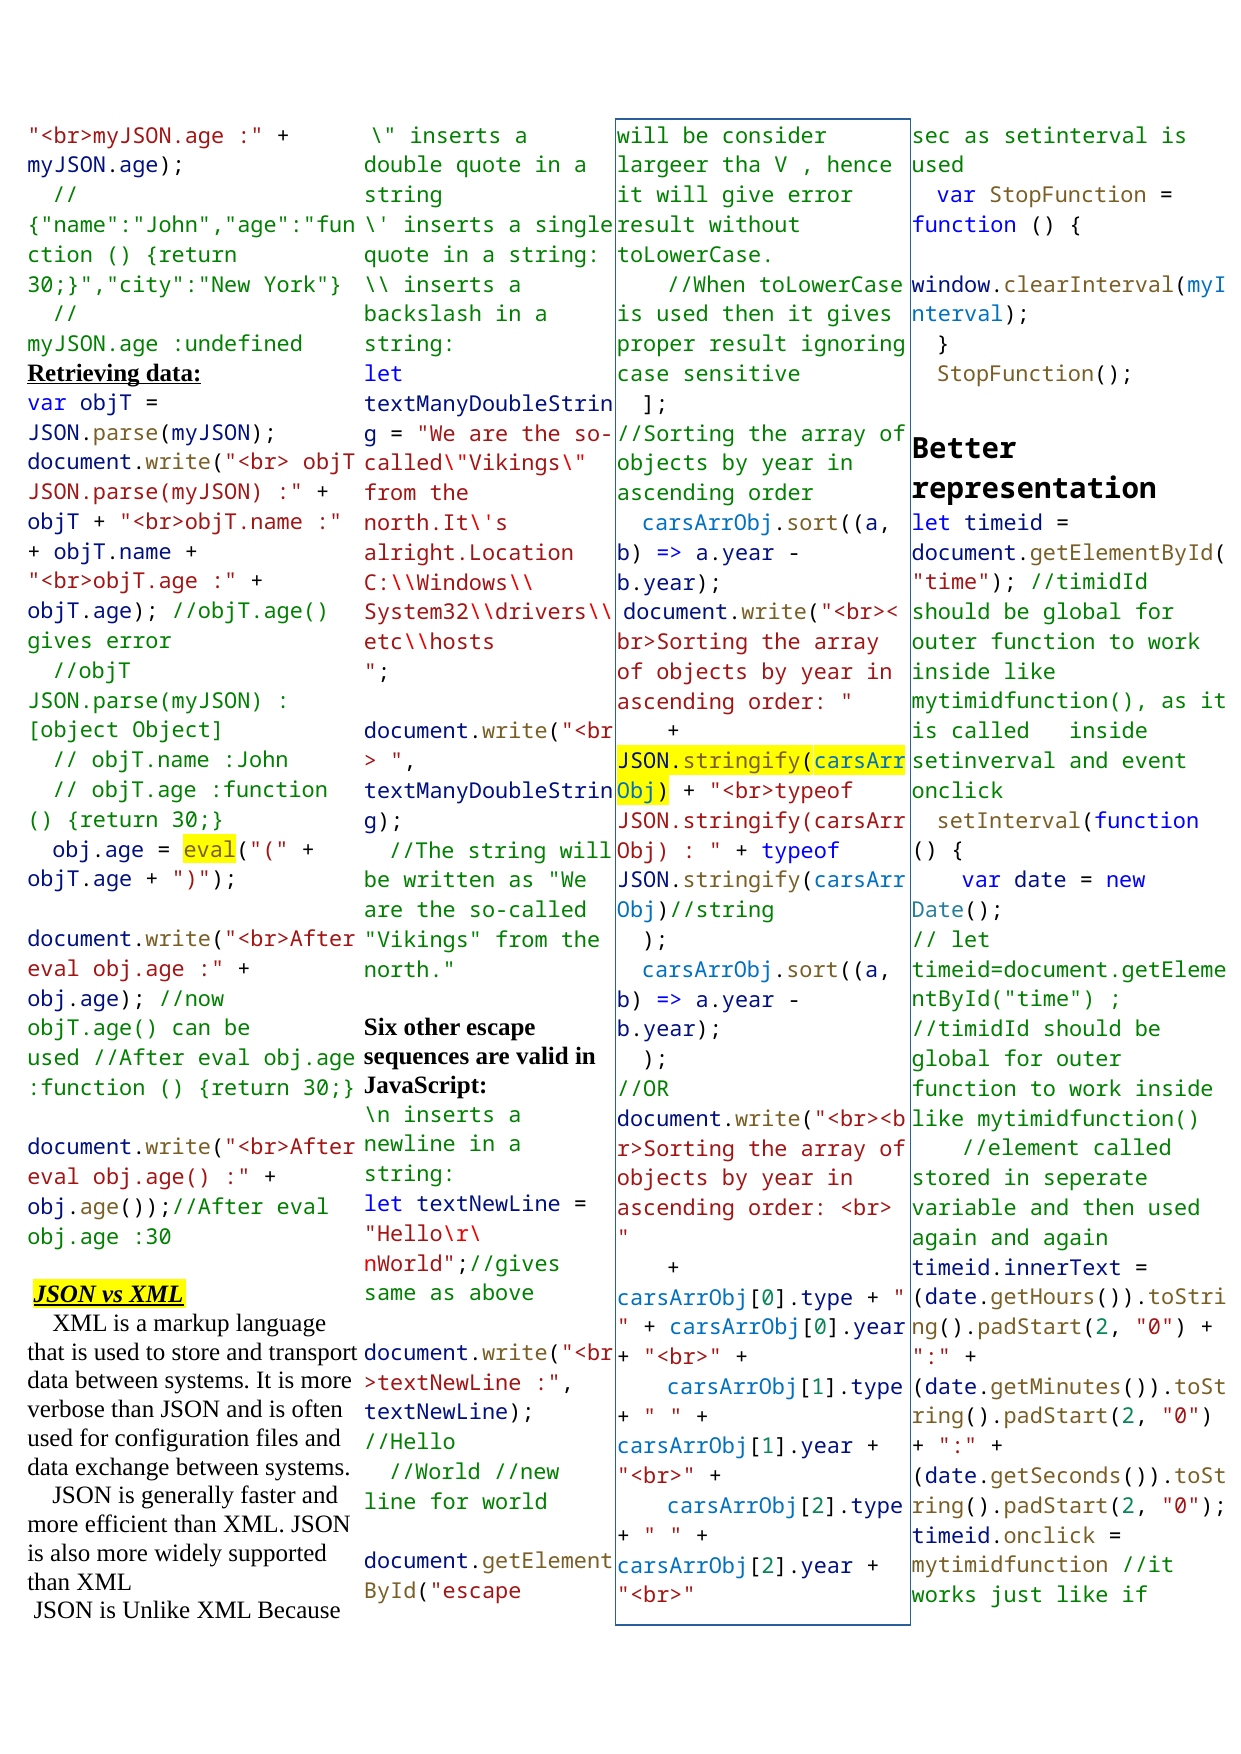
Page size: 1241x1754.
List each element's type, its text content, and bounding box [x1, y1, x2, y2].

table_header will be consider largeer tha V , hence it will give error result without toLowerCase. //When toLowerCase is used then it gives proper result ignoring case sensitive ]; //Sorting the array of objects by year in ascending order carsArrObj.sort((a, b) => a.year - b.year); document.write("<br><br>Sorting the array of objects by year in ascending order: " + JSON.stringify(carsArrObj) + "<br>typeof JSON.stringify(carsArrObj) : " + typeof JSON.stringify(carsArrObj)//string ); carsArrObj.sort((a, b) => a.year - b.year); ); //OR document.write("<br><br>Sorting the array of objects by year in ascending order: <br> " + carsArrObj[0].type + " " + carsArrObj[0].year + "<br>" + carsArrObj[1].type + " " + carsArrObj[1].year + "<br>" + carsArrObj[2].type + " " + carsArrObj[2].year + "<br>" [616, 120, 910, 1624]
